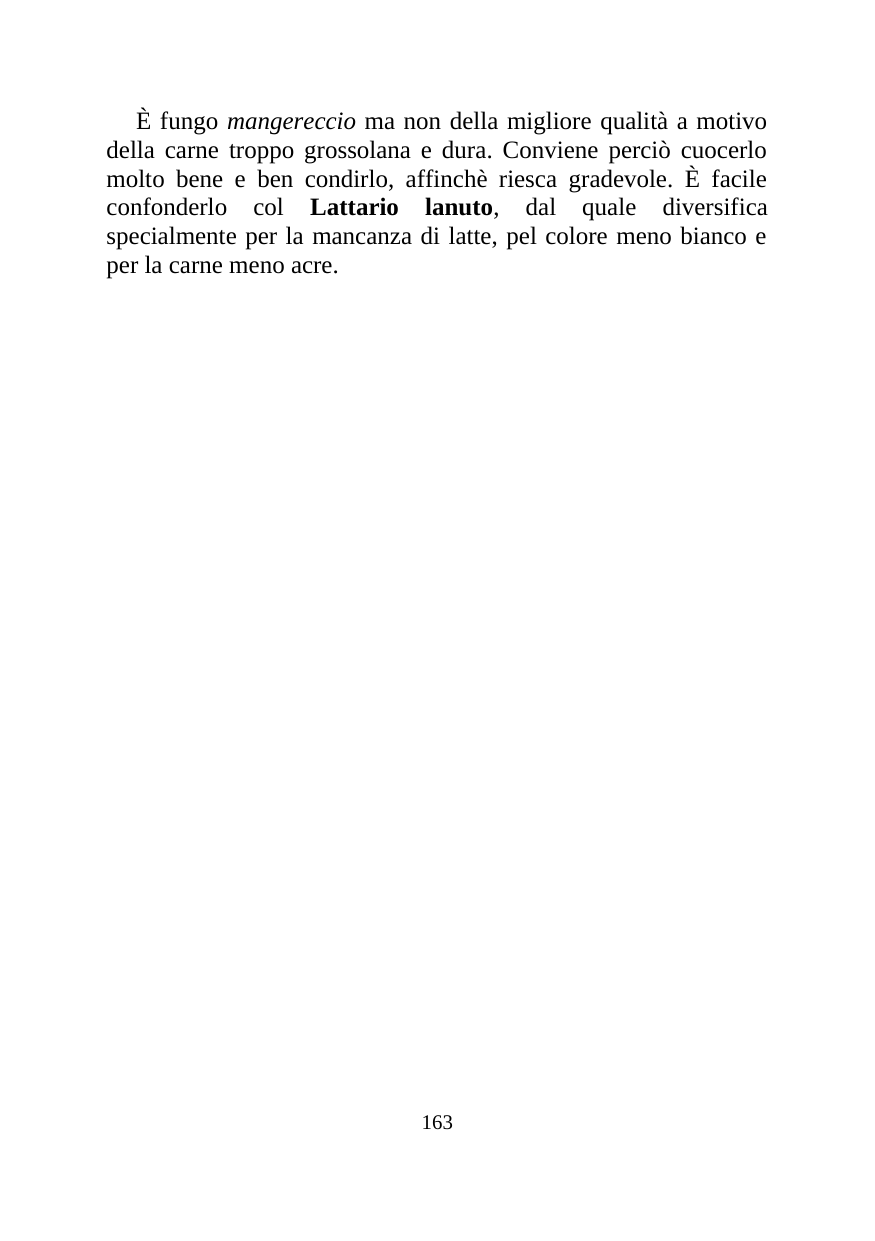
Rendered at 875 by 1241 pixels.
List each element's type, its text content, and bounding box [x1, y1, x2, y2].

text È fungo mangereccio ma non della migliore qualità a motivo della carne troppo grossolana e dura. Conviene perciò cuocerlo molto bene e ben condirlo, affinchè riesca gradevole. È facile confonderlo col Lattario lanuto, dal quale diversifica specialmente per la mancanza di latte, pel colore meno bianco e per la carne meno acre. [106, 106, 768, 279]
